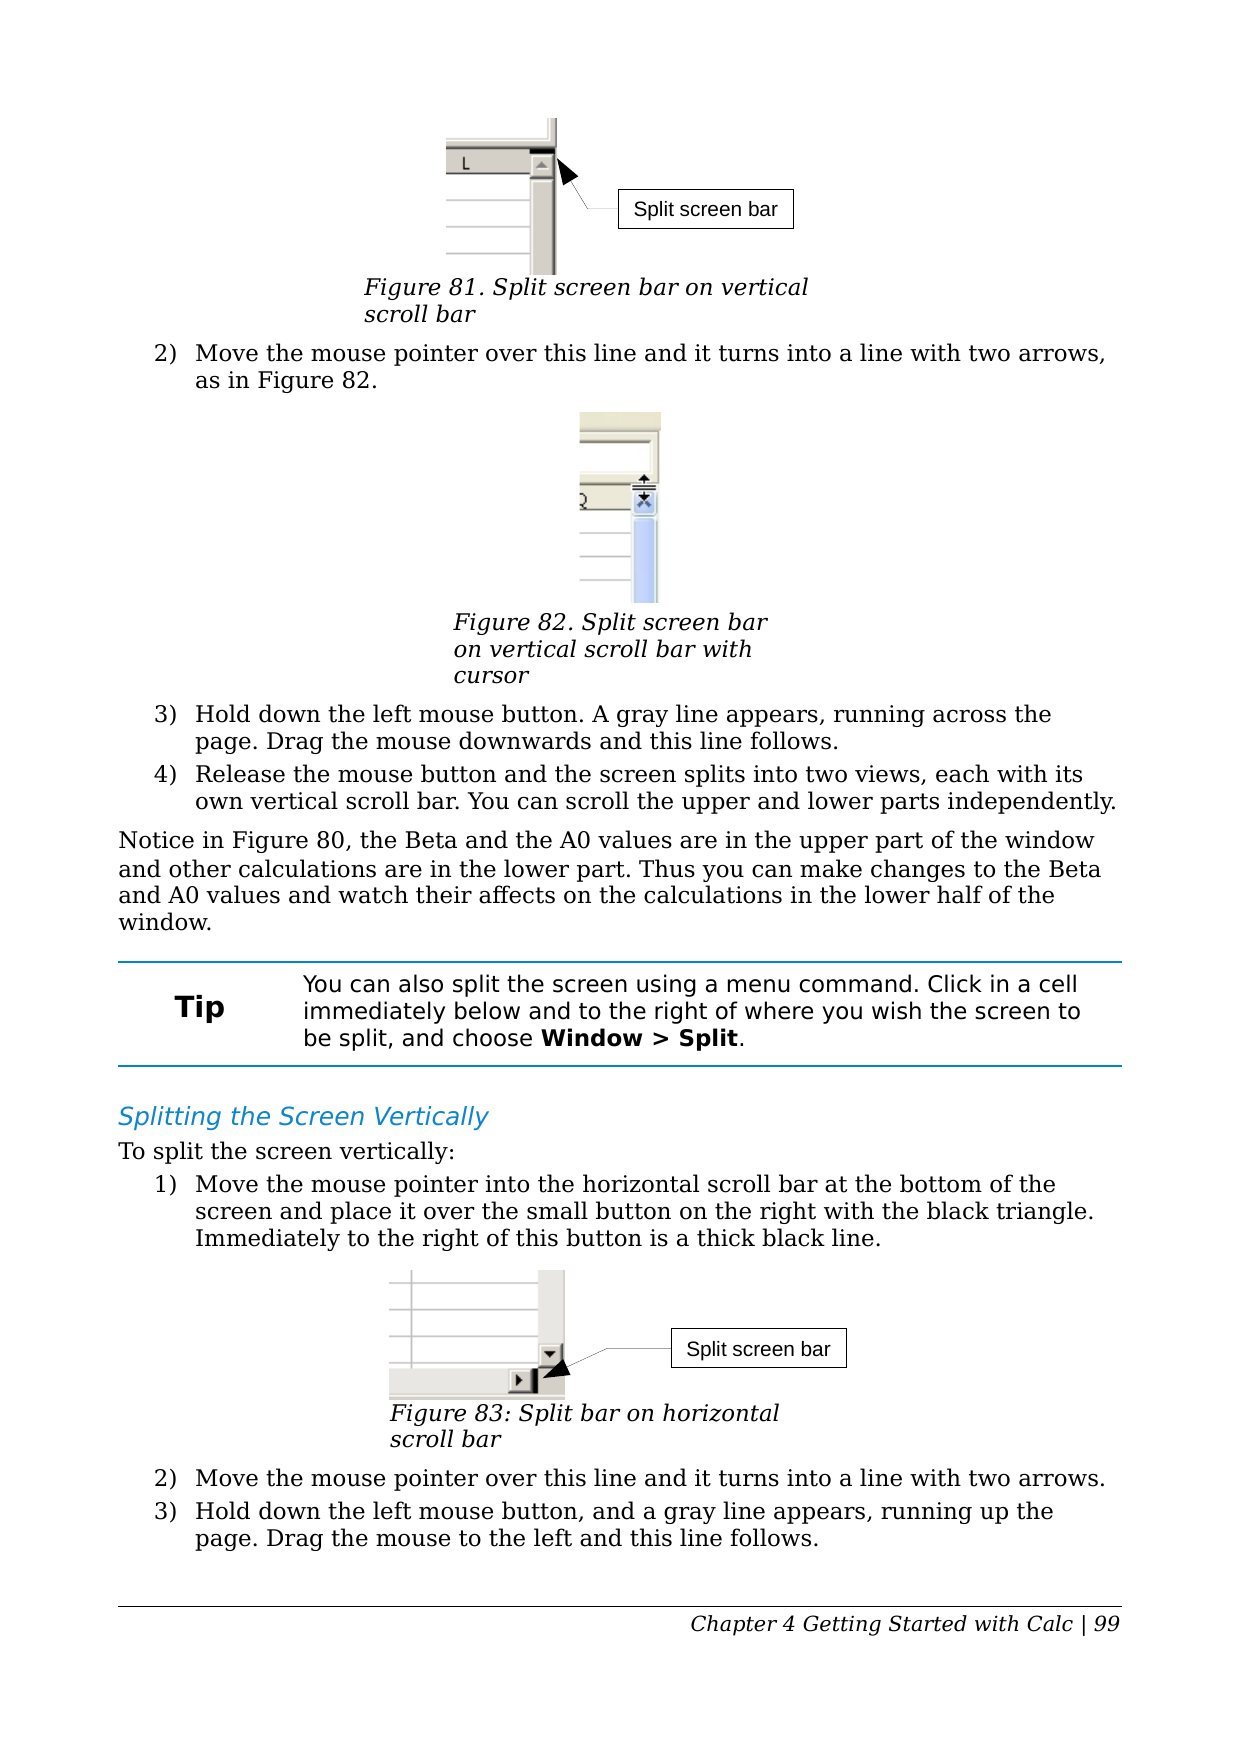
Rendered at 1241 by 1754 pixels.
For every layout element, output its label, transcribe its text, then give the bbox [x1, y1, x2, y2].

subtitle Splitting the Screen Vertically [118, 1103, 1122, 1132]
table_header You can also split the screen using a menu command. Click in a cell immediately below and to the right of where you wish the screen to be split, and choose Window > Split. [281, 963, 1122, 1064]
list Hold down the left mouse button. A gray line appears, running across the page. Drag the mouse downwards and this line follows. [177, 702, 1122, 755]
list Move the mouse pointer over this line and it turns into a line with two arrows, as in Figure 21. [177, 340, 1122, 393]
picture [389, 1270, 565, 1400]
picture [446, 118, 557, 275]
list Release the mouse button and the screen splits into two views, each with its own vertical scroll bar. You can scroll the upper and lower parts independently. [177, 761, 1122, 814]
table_header Tip [118, 963, 281, 1064]
text Figure 20. Split screen bar on vertical scroll bar [364, 274, 876, 328]
picture [579, 412, 661, 603]
text Figure 21. Split screen bar on vertical scroll bar with cursor [453, 609, 787, 689]
list Move the mouse pointer into the horizontal scroll bar at the bottom of the screen and place it over the small button on the right with the black triangle. Immediately to the right of this button is a thick black line. [177, 1171, 1122, 1251]
list Move the mouse pointer over this line and it turns into a line with two arrows. [177, 1466, 1122, 1492]
text Notice in Figure 19, the Beta and the A0 values are in the upper part of the window and other calculations are in the lower part. Thus you can make changes to the Beta and A0 values and watch their affects on the calculations in the lower half of the window. [118, 827, 1122, 936]
list Hold down the left mouse button, and a gray line appears, running up the page. Drag the mouse to the left and this line follows. [177, 1498, 1122, 1552]
text Figure 22: Split bar on horizontal scroll bar [390, 1400, 850, 1453]
list To split the screen vertically: [118, 1138, 1122, 1165]
